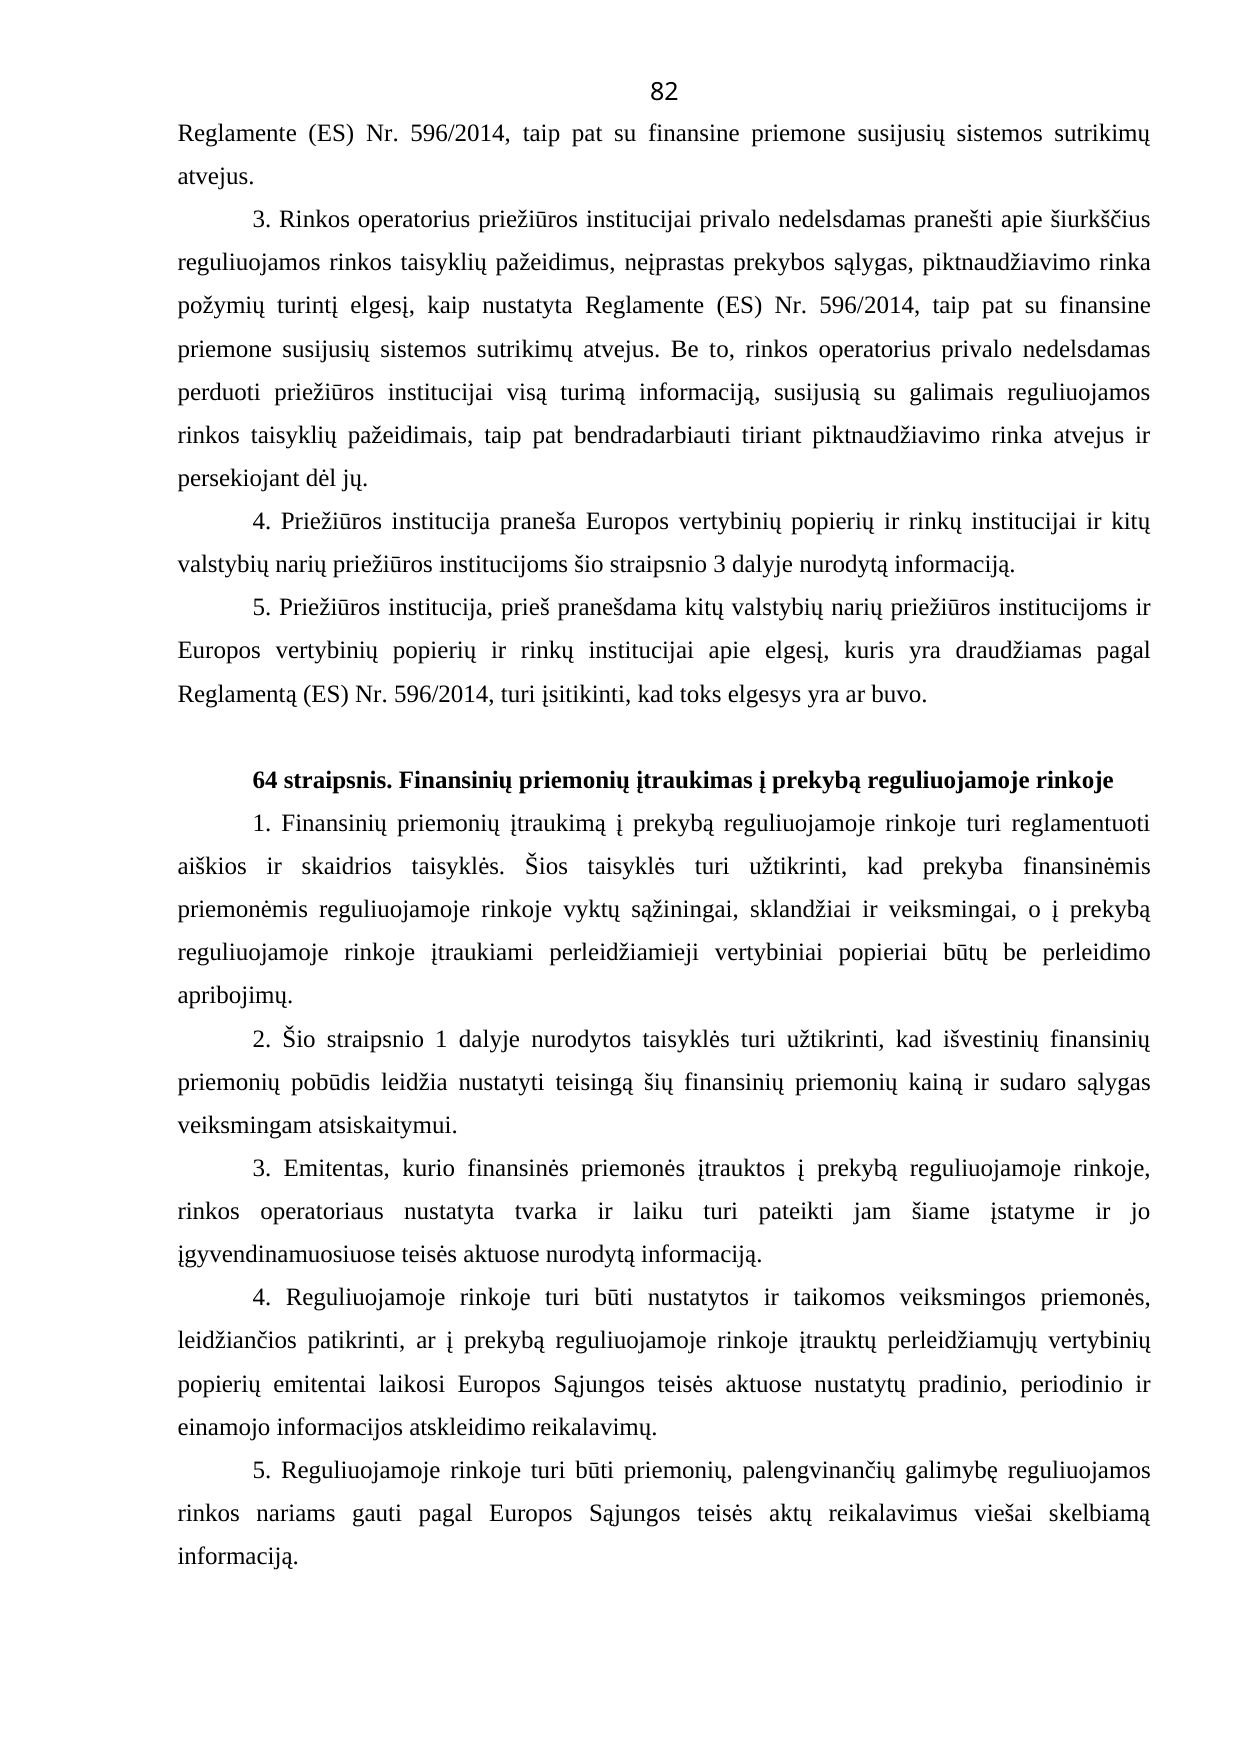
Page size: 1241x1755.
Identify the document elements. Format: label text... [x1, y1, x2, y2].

text 2. Šio straipsnio 1 dalyje nurodytos taisyklės turi užtikrinti, kad išvestinių finansinių priemonių pobūdis leidžia nustatyti teisingą šių finansinių priemonių kainą ir sudaro sąlygas veiksmingam atsiskaitymui. [177, 1024, 1152, 1139]
text 1. Finansinių priemonių įtraukimą į prekybą reguliuojamoje rinkoje turi reglamentuoti aiškios ir skaidrios taisyklės. Šios taisyklės turi užtikrinti, kad prekyba finansinėmis priemonėmis reguliuojamoje rinkoje vyktų sąžiningai, sklandžiai ir veiksmingai, o į prekybą reguliuojamoje rinkoje įtraukiami perleidžiamieji vertybiniai popieriai būtų be perleidimo apribojimų. [177, 808, 1152, 1009]
text 64 straipsnis. Finansinių priemonių įtraukimas į prekybą reguliuojamoje rinkoje [177, 765, 1152, 794]
text 3. Emitentas, kurio finansinės priemonės įtrauktos į prekybą reguliuojamoje rinkoje, rinkos operatoriaus nustatyta tvarka ir laiku turi pateikti jam šiame įstatyme ir jo įgyvendinamuosiuose teisės aktuose nurodytą informaciją. [177, 1153, 1152, 1268]
text 5. Priežiūros institucija, prieš pranešdama kitų valstybių narių priežiūros institucijoms ir Europos vertybinių popierių ir rinkų institucijai apie elgesį, kuris yra draudžiamas pagal Reglamentą (ES) Nr. 596/2014, turi įsitikinti, kad toks elgesys yra ar buvo. [177, 592, 1152, 707]
text 3. Rinkos operatorius priežiūros institucijai privalo nedelsdamas pranešti apie šiurkščius reguliuojamos rinkos taisyklių pažeidimus, neįprastas prekybos sąlygas, piktnaudžiavimo rinka požymių turintį elgesį, kaip nustatyta Reglamente (ES) Nr. 596/2014, taip pat su finansine priemone susijusių sistemos sutrikimų atvejus. Be to, rinkos operatorius privalo nedelsdamas perduoti priežiūros institucijai visą turimą informaciją, susijusią su galimais reguliuojamos rinkos taisyklių pažeidimais, taip pat bendradarbiauti tiriant piktnaudžiavimo rinka atvejus ir persekiojant dėl jų. [177, 204, 1152, 492]
text 4. Priežiūros institucija praneša Europos vertybinių popierių ir rinkų institucijai ir kitų valstybių narių priežiūros institucijoms šio straipsnio 3 dalyje nurodytą informaciją. [177, 506, 1152, 578]
text Reglamente (ES) Nr. 596/2014, taip pat su finansine priemone susijusių sistemos sutrikimų atvejus. [177, 118, 1152, 190]
text 4. Reguliuojamoje rinkoje turi būti nustatytos ir taikomos veiksmingos priemonės, leidžiančios patikrinti, ar į prekybą reguliuojamoje rinkoje įtrauktų perleidžiamųjų vertybinių popierių emitentai laikosi Europos Sąjungos teisės aktuose nustatytų pradinio, periodinio ir einamojo informacijos atskleidimo reikalavimų. [177, 1282, 1152, 1441]
text 5. Reguliuojamoje rinkoje turi būti priemonių, palengvinančių galimybę reguliuojamos rinkos nariams gauti pagal Europos Sąjungos teisės aktų reikalavimus viešai skelbiamą informaciją. [177, 1455, 1152, 1570]
